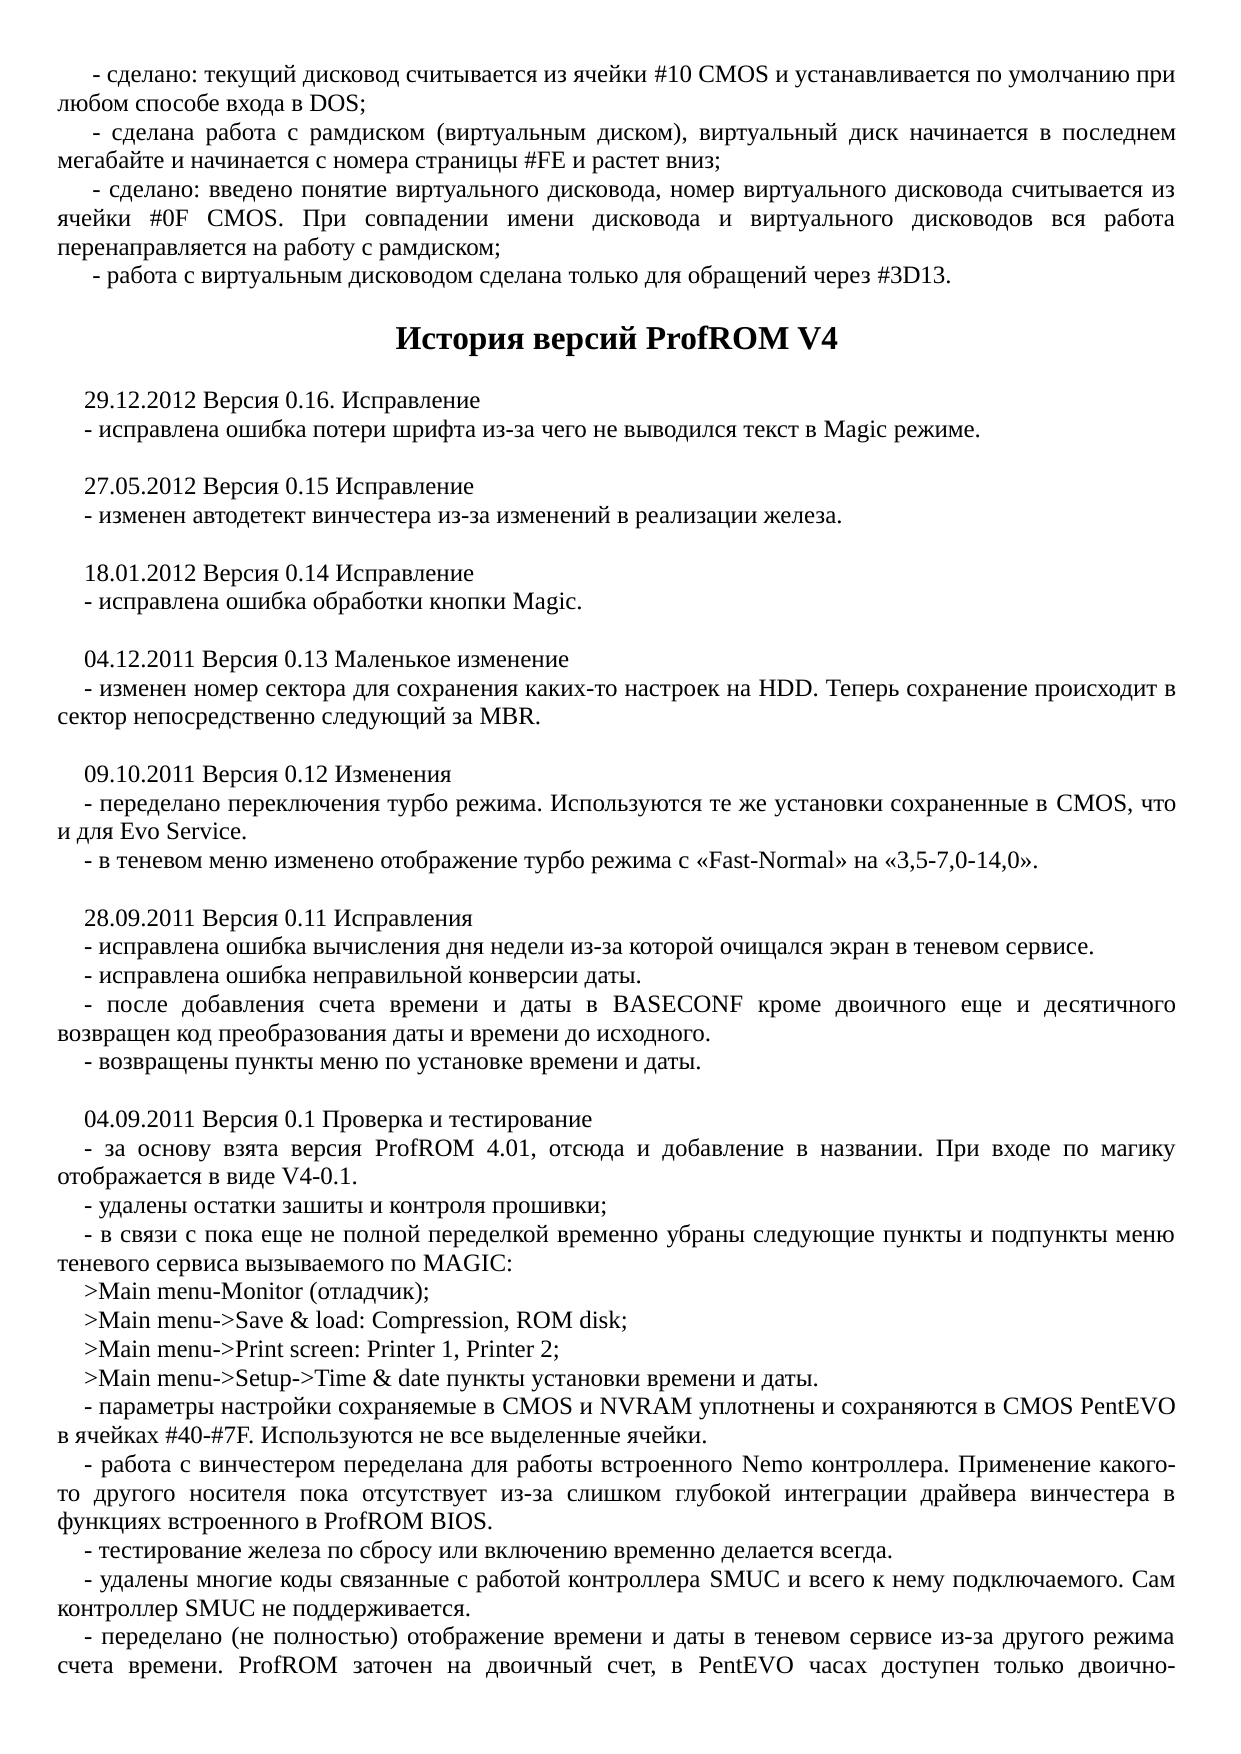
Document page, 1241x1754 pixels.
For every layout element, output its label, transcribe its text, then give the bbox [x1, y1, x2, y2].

text - переделано переключения турбо режима. Используются те же установки сохраненные в CMOS, что и для Evo Service. [57, 788, 1176, 845]
text 28.09.2011 Версия 0.11 Исправления [57, 903, 1176, 931]
text - изменен автодетект винчестера из-за изменений в реализации железа. [57, 500, 1176, 529]
text - сделана работа с рамдиском (виртуальным диском), виртуальный диск начинается в последнем мегабайте и начинается с номера страницы #FE и растет вниз; [57, 117, 1176, 174]
text 04.12.2011 Версия 0.13 Маленькое изменение [57, 644, 1176, 673]
text - исправлена ошибка обработки кнопки Magic. [57, 586, 1176, 615]
text - за основу взята версия ProfROM 4.01, отсюда и добавление в названии. При входе по магику отображается в виде V4-0.1. [57, 1133, 1176, 1190]
text - в связи с пока еще не полной переделкой временно убраны следующие пункты и подпункты меню теневого сервиса вызываемого по MAGIC: [57, 1219, 1176, 1276]
text - после добавления счета времени и даты в BASECONF кроме двоичного еще и десятичного возвращен код преобразования даты и времени до исходного. [57, 989, 1176, 1046]
text 04.09.2011 Версия 0.1 Проверка и тестирование [57, 1104, 1176, 1133]
text - параметры настройки сохраняемые в CMOS и NVRAM уплотнены и сохраняются в CMOS PentEVO в ячейках #40-#7F. Используются не все выделенные ячейки. [57, 1391, 1176, 1449]
text - в теневом меню изменено отображение турбо режима с «Fast-Normal» на «3,5-7,0-14,0». [57, 845, 1176, 874]
text - удалены многие коды связанные с работой контроллера SMUC и всего к нему подключаемого. Сам контроллер SMUC не поддерживается. [57, 1564, 1176, 1621]
text - сделано: введено понятие виртуального дисковода, номер виртуального дисковода считывается из ячейки #0F CMOS. При совпадении имени дисковода и виртуального дисководов вся работа перенаправляется на работу с рамдиском; [57, 174, 1176, 261]
text - исправлена ошибка неправильной конверсии даты. [57, 960, 1176, 989]
text 27.05.2012 Версия 0.15 Исправление [57, 471, 1176, 500]
text - возвращены пункты меню по установке времени и даты. [57, 1046, 1176, 1075]
text - работа с виртуальным дисководом сделана только для обращений через #3D13. [57, 261, 1176, 289]
text - исправлена ошибка вычисления дня недели из-за которой очищался экран в теневом сервисе. [57, 931, 1176, 960]
text - изменен номер сектора для сохранения каких-то настроек на HDD. Теперь сохранение происходит в сектор непосредственно следующий за MBR. [57, 673, 1176, 730]
text - тестирование железа по сбросу или включению временно делается всегда. [57, 1535, 1176, 1564]
text 18.01.2012 Версия 0.14 Исправление [57, 558, 1176, 586]
text - работа с винчестером переделана для работы встроенного Nemo контроллера. Применение какого-то другого носителя пока отсутствует из-за слишком глубокой интеграции драйвера винчестера в функциях встроенного в ProfROM BIOS. [57, 1449, 1176, 1535]
text >Main menu->Setup->Time & date пункты установки времени и даты. [57, 1363, 1176, 1391]
text - исправлена ошибка потери шрифта из-за чего не выводился текст в Magic режиме. [57, 414, 1176, 443]
text >Main menu-Monitor (отладчик); [57, 1276, 1176, 1305]
text - удалены остатки зашиты и контроля прошивки; [57, 1190, 1176, 1219]
text История версий ProfROM V4 [57, 318, 1176, 356]
text - сделано: текущий дисковод считывается из ячейки #10 CMOS и устанавливается по умолчанию при любом способе входа в DOS; [57, 59, 1176, 117]
text 09.10.2011 Версия 0.12 Изменения [57, 759, 1176, 788]
text - переделано (не полностью) отображение времени и даты в теневом сервисе из-за другого режима счета времени. ProfROM заточен на двоичный счет, в PentEVO часах доступен только двоично- [57, 1621, 1176, 1679]
text >Main menu->Print screen: Printer 1, Printer 2; [57, 1334, 1176, 1363]
text >Main menu->Save & load: Compression, ROM disk; [57, 1305, 1176, 1334]
text 29.12.2012 Версия 0.16. Исправление [57, 385, 1176, 414]
